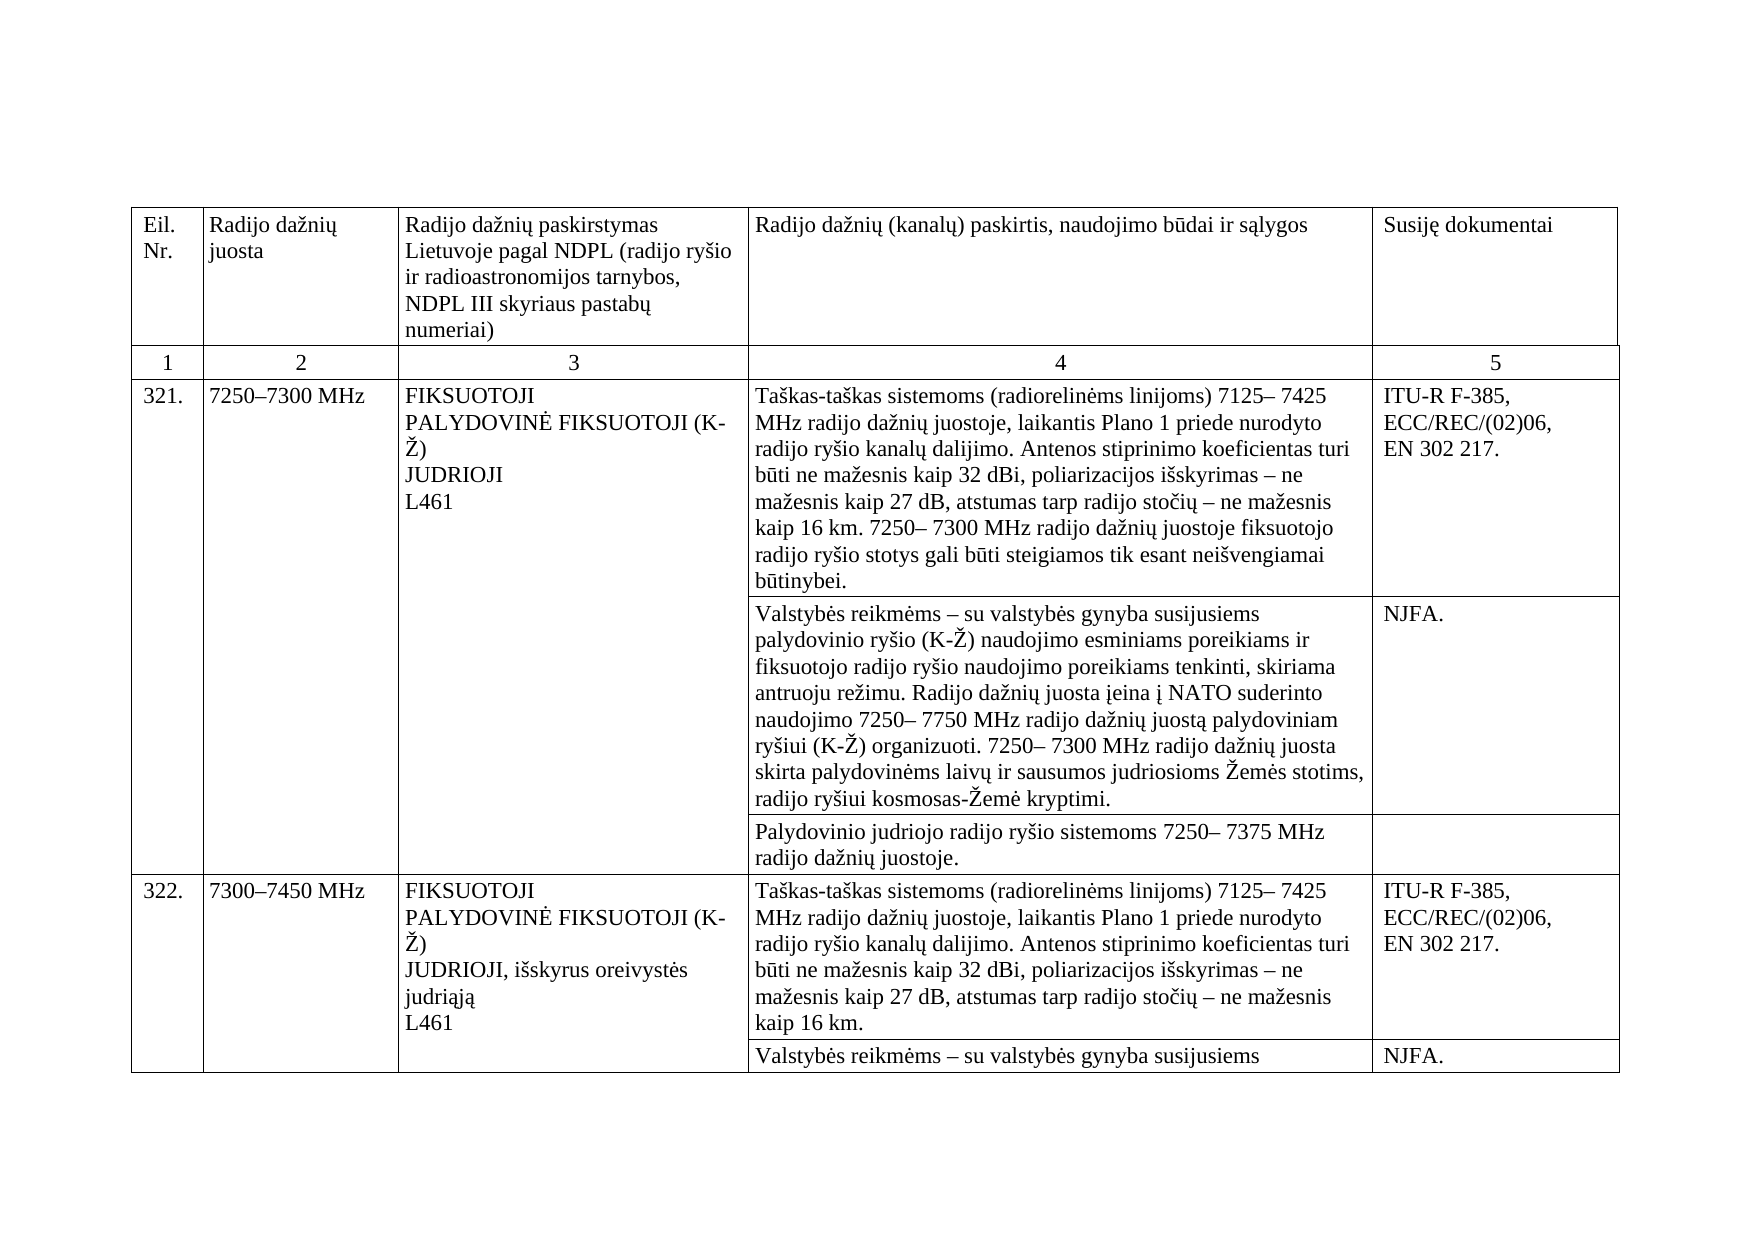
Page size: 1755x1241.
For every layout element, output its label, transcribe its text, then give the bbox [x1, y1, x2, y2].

table_cell 7250–7300 MHz [204, 380, 398, 873]
table_cell NJFA. [1373, 1040, 1619, 1072]
table_header Radijo dažnių (kanalų) paskirtis, naudojimo būdai ir sąlygos [749, 208, 1372, 345]
table_cell 4 [749, 346, 1372, 378]
table_cell ITU-R F-385, ECC/REC/(02)06, EN 302 217. [1373, 380, 1619, 596]
table_header Radijo dažnių juosta [204, 208, 398, 345]
table_cell Taškas-taškas sistemoms (radiorelinėms linijoms) 7125– 7425 MHz radijo dažnių juostoje, laikantis Plano 1 priede nurodyto radijo ryšio kanalų dalijimo. Antenos stiprinimo koeficientas turi būti ne mažesnis kaip 32 dBi, poliarizacijos išskyrimas – ne mažesnis kaip 27 dB, atstumas tarp radijo stočių – ne mažesnis kaip 16 km. 7250– 7300 MHz radijo dažnių juostoje fiksuotojo radijo ryšio stotys gali būti steigiamos tik esant neišvengiamai būtinybei. [749, 380, 1372, 596]
table_cell [1373, 815, 1619, 873]
table_cell Taškas-taškas sistemoms (radiorelinėms linijoms) 7125– 7425 MHz radijo dažnių juostoje, laikantis Plano 1 priede nurodyto radijo ryšio kanalų dalijimo. Antenos stiprinimo koeficientas turi būti ne mažesnis kaip 32 dBi, poliarizacijos išskyrimas – ne mažesnis kaip 27 dB, atstumas tarp radijo stočių – ne mažesnis kaip 16 km. [749, 875, 1372, 1038]
table_cell 2 [204, 346, 398, 378]
table_cell 321. [132, 380, 203, 873]
table_cell ITU-R F-385, ECC/REC/(02)06, EN 302 217. [1373, 875, 1619, 1038]
table_cell FIKSUOTOJI PALYDOVINĖ FIKSUOTOJI (K-Ž) JUDRIOJI, išskyrus oreivystės judriąją L461 [399, 875, 748, 1072]
table_cell 322. [132, 875, 203, 1072]
table_cell 3 [399, 346, 748, 378]
table_header Radijo dažnių paskirstymas Lietuvoje pagal NDPL (radijo ryšio ir radioastronomijos tarnybos, NDPL III skyriaus pastabų numeriai) [399, 208, 748, 345]
table_header Susiję dokumentai [1373, 208, 1617, 345]
table_header Eil. Nr. [132, 208, 203, 345]
table_cell 5 [1373, 346, 1619, 378]
table_cell 7300–7450 MHz [204, 875, 398, 1072]
table_cell FIKSUOTOJI PALYDOVINĖ FIKSUOTOJI (K-Ž) JUDRIOJI L461 [399, 380, 748, 873]
table_cell Valstybės reikmėms – su valstybės gynyba susijusiems palydovinio ryšio (K-Ž) naudojimo esminiams poreikiams ir fiksuotojo radijo ryšio naudojimo poreikiams tenkinti, skiriama antruoju režimu. Radijo dažnių juosta įeina į NATO suderinto naudojimo 7250– 7750 MHz radijo dažnių juostą palydoviniam ryšiui (K-Ž) organizuoti. 7250– 7300 MHz radijo dažnių juosta skirta palydovinėms laivų ir sausumos judriosioms Žemės stotims, radijo ryšiui kosmosas-Žemė kryptimi. [749, 597, 1372, 814]
table_cell NJFA. [1373, 597, 1619, 814]
table_cell 1 [132, 346, 203, 378]
table_cell Valstybės reikmėms – su valstybės gynyba susijusiems [749, 1040, 1372, 1072]
table_cell Palydovinio judriojo radijo ryšio sistemoms 7250– 7375 MHz radijo dažnių juostoje. [749, 815, 1372, 873]
